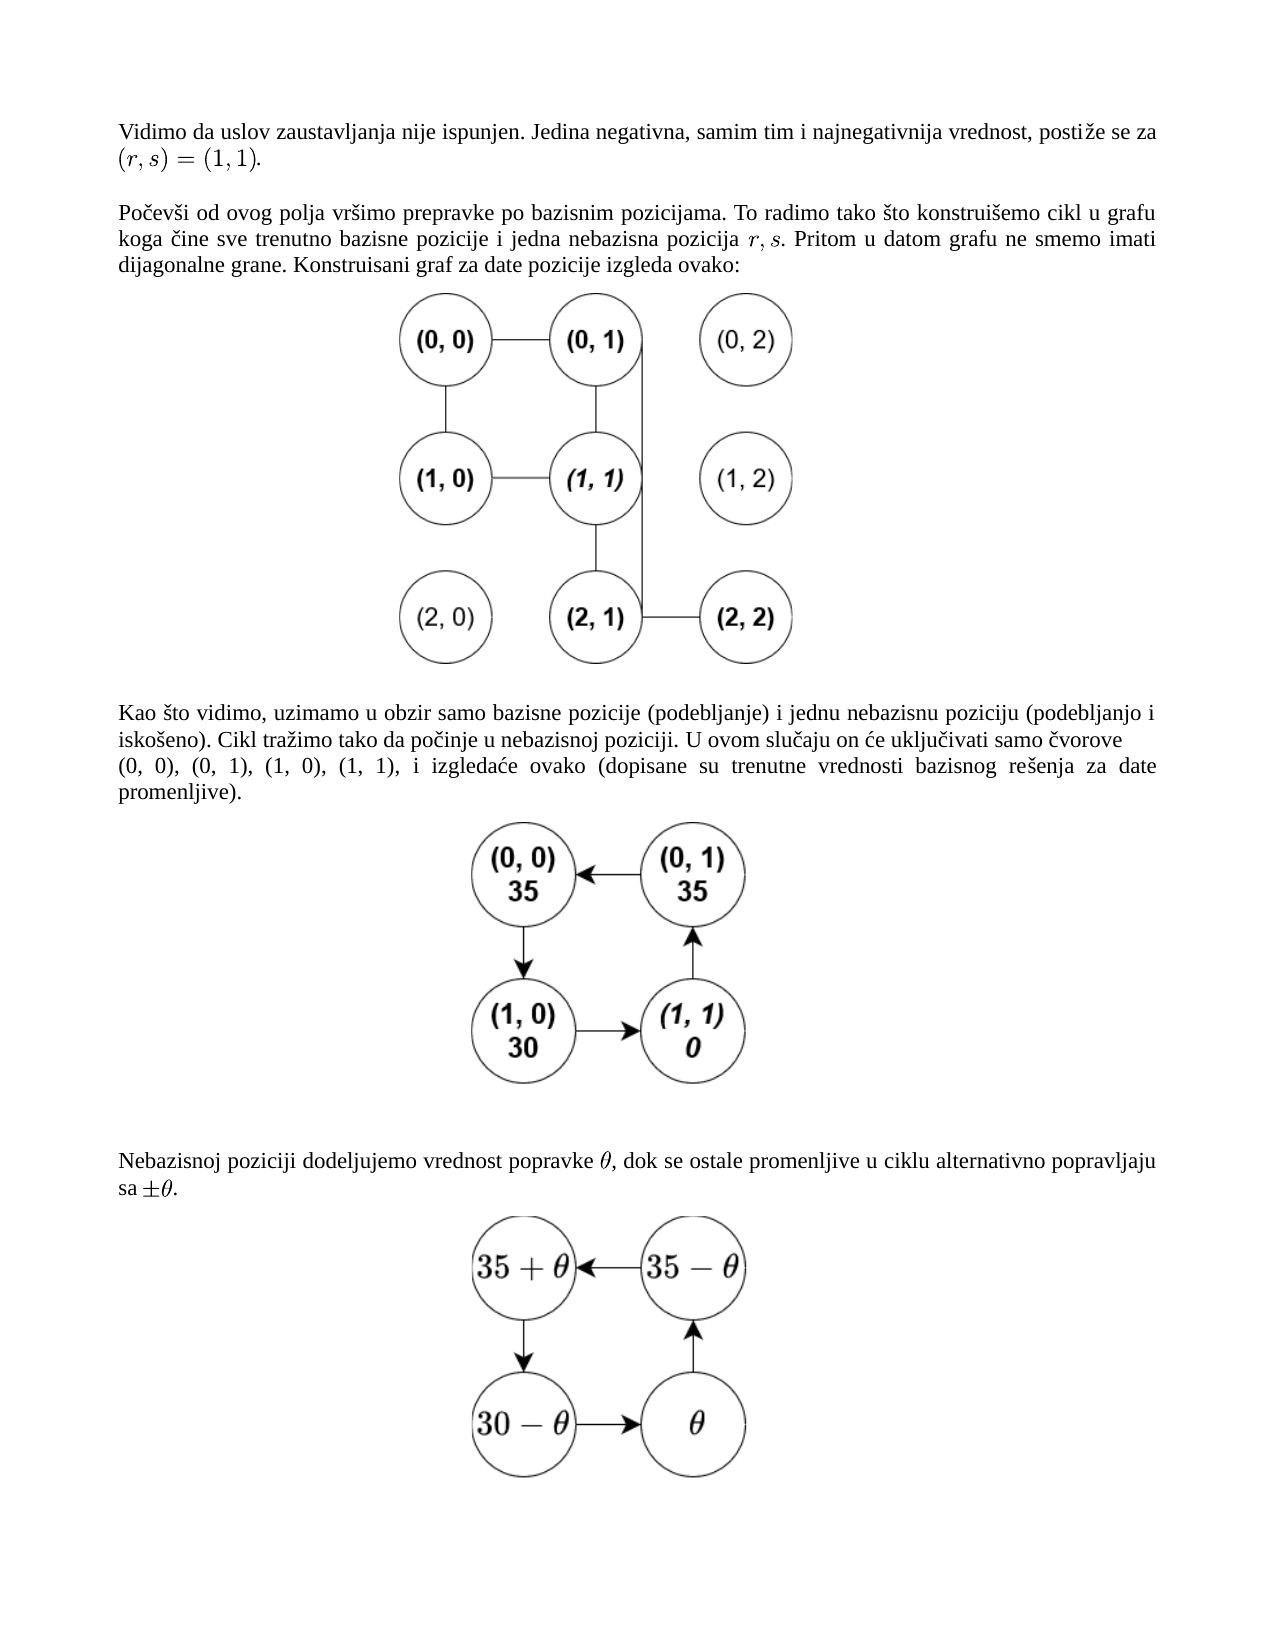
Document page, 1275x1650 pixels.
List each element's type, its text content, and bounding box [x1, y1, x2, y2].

text (0, 0), (0, 1), (1, 0), (1, 1), i izgledaće ovako (dopisane su trenutne vrednosti bazisnog rešenja za date promenljive). [118, 752, 1157, 805]
picture [471, 1216, 759, 1493]
picture [399, 293, 793, 664]
text Počevši od ovog polja vršimo prepravke po bazisnim pozicijama. To radimo tako što konstruišemo cikl u grafu koga čine sve trenutno bazisne pozicije i jedna nebazisna pozicija . Pritom u datom grafu ne smemo imati dijagonalne grane. Konstruisani graf za date pozicije izgleda ovako: [118, 198, 1157, 278]
picture [471, 822, 763, 1098]
text Kao što vidimo, uzimamo u obzir samo bazisne pozicije (podebljanje) i jednu nebazisnu poziciju (podebljanjo i iskošeno). Cikl tražimo tako da počinje u nebazisnoj poziciji. U ovom slučaju on će uključivati samo čvorove [118, 699, 1157, 752]
text Nebazisnoj poziciji dodeljujemo vrednost popravke , dok se ostale promenljive u ciklu alternativno popravljaju sa . [118, 1147, 1157, 1200]
text Vidimo da uslov zaustavljanja nije ispunjen. Jedina negativna, samim tim i najnegativnija vrednost, postiže se za . [118, 118, 1157, 172]
